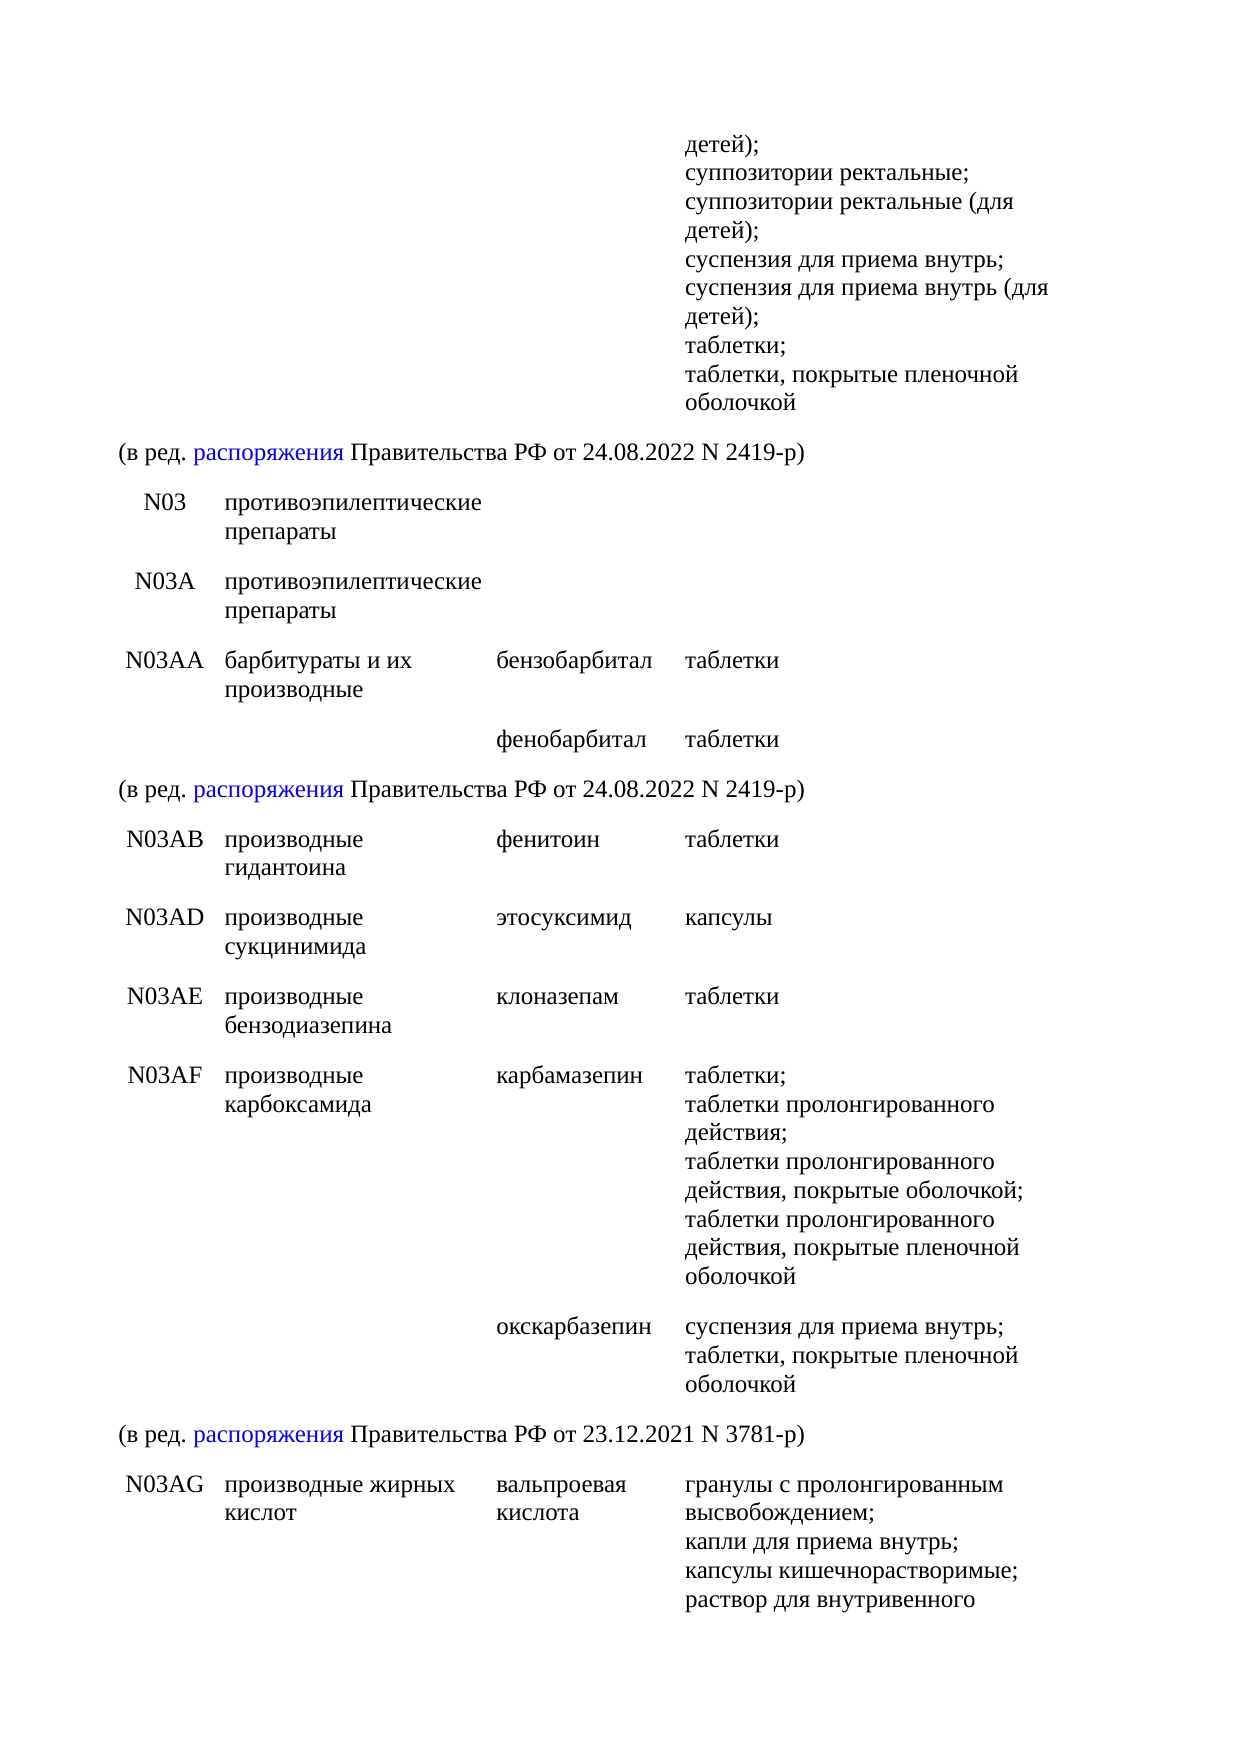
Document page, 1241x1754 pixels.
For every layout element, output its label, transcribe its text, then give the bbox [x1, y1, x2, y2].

table_cell (в ред. распоряжения Правительства РФ от 24.08.2022 N 2419-р) [112, 763, 1056, 813]
table_cell бензобарбитал [490, 634, 678, 713]
table_cell N03AG [112, 1458, 218, 1623]
table_cell детей); суппозитории ректальные; суппозитории ректальные (для детей); суспензия для приема внутрь; суспензия для приема внутрь (для детей); таблетки; таблетки, покрытые пленочной оболочкой [679, 118, 1056, 427]
table_cell [679, 556, 1056, 634]
table_cell клоназепам [490, 971, 678, 1049]
table_cell таблетки [679, 634, 1056, 713]
table_cell N03AB [112, 813, 218, 892]
table_cell противоэпилептические препараты [218, 477, 489, 556]
table_cell барбитураты и их производные [218, 634, 489, 713]
table_cell таблетки [679, 713, 1056, 763]
table_cell производные сукцинимида [218, 892, 489, 971]
table_cell производные жирных кислот [218, 1458, 489, 1623]
table_cell [112, 713, 218, 763]
table_cell карбамазепин [490, 1049, 678, 1301]
table_cell [112, 1301, 218, 1408]
table_cell [218, 118, 489, 427]
table_cell [490, 118, 678, 427]
table_cell [490, 556, 678, 634]
table_cell [218, 1301, 489, 1408]
table_cell противоэпилептические препараты [218, 556, 489, 634]
table_cell производные карбоксамида [218, 1049, 489, 1301]
table_cell таблетки; таблетки пролонгированного действия; таблетки пролонгированного действия, покрытые оболочкой; таблетки пролонгированного действия, покрытые пленочной оболочкой [679, 1049, 1056, 1301]
table_cell [112, 118, 218, 427]
table_cell таблетки [679, 813, 1056, 892]
table_cell гранулы с пролонгированным высвобождением; капли для приема внутрь; капсулы кишечнорастворимые; раствор для внутривенного [679, 1458, 1056, 1623]
table_cell N03AD [112, 892, 218, 971]
table_cell (в ред. распоряжения Правительства РФ от 23.12.2021 N 3781-р) [112, 1408, 1056, 1458]
table_cell производные бензодиазепина [218, 971, 489, 1049]
table_cell [679, 477, 1056, 556]
table_cell вальпроевая кислота [490, 1458, 678, 1623]
table_cell производные гидантоина [218, 813, 489, 892]
table_cell (в ред. распоряжения Правительства РФ от 24.08.2022 N 2419-р) [112, 427, 1056, 477]
table_cell окскарбазепин [490, 1301, 678, 1408]
table_cell суспензия для приема внутрь; таблетки, покрытые пленочной оболочкой [679, 1301, 1056, 1408]
table_cell фенобарбитал [490, 713, 678, 763]
table_cell N03A [112, 556, 218, 634]
table_cell таблетки [679, 971, 1056, 1049]
table_cell N03 [112, 477, 218, 556]
table_cell капсулы [679, 892, 1056, 971]
table_cell [490, 477, 678, 556]
table_cell N03AF [112, 1049, 218, 1301]
table_cell N03AA [112, 634, 218, 713]
table_cell этосуксимид [490, 892, 678, 971]
table_cell N03AE [112, 971, 218, 1049]
table_cell фенитоин [490, 813, 678, 892]
table_cell [218, 713, 489, 763]
